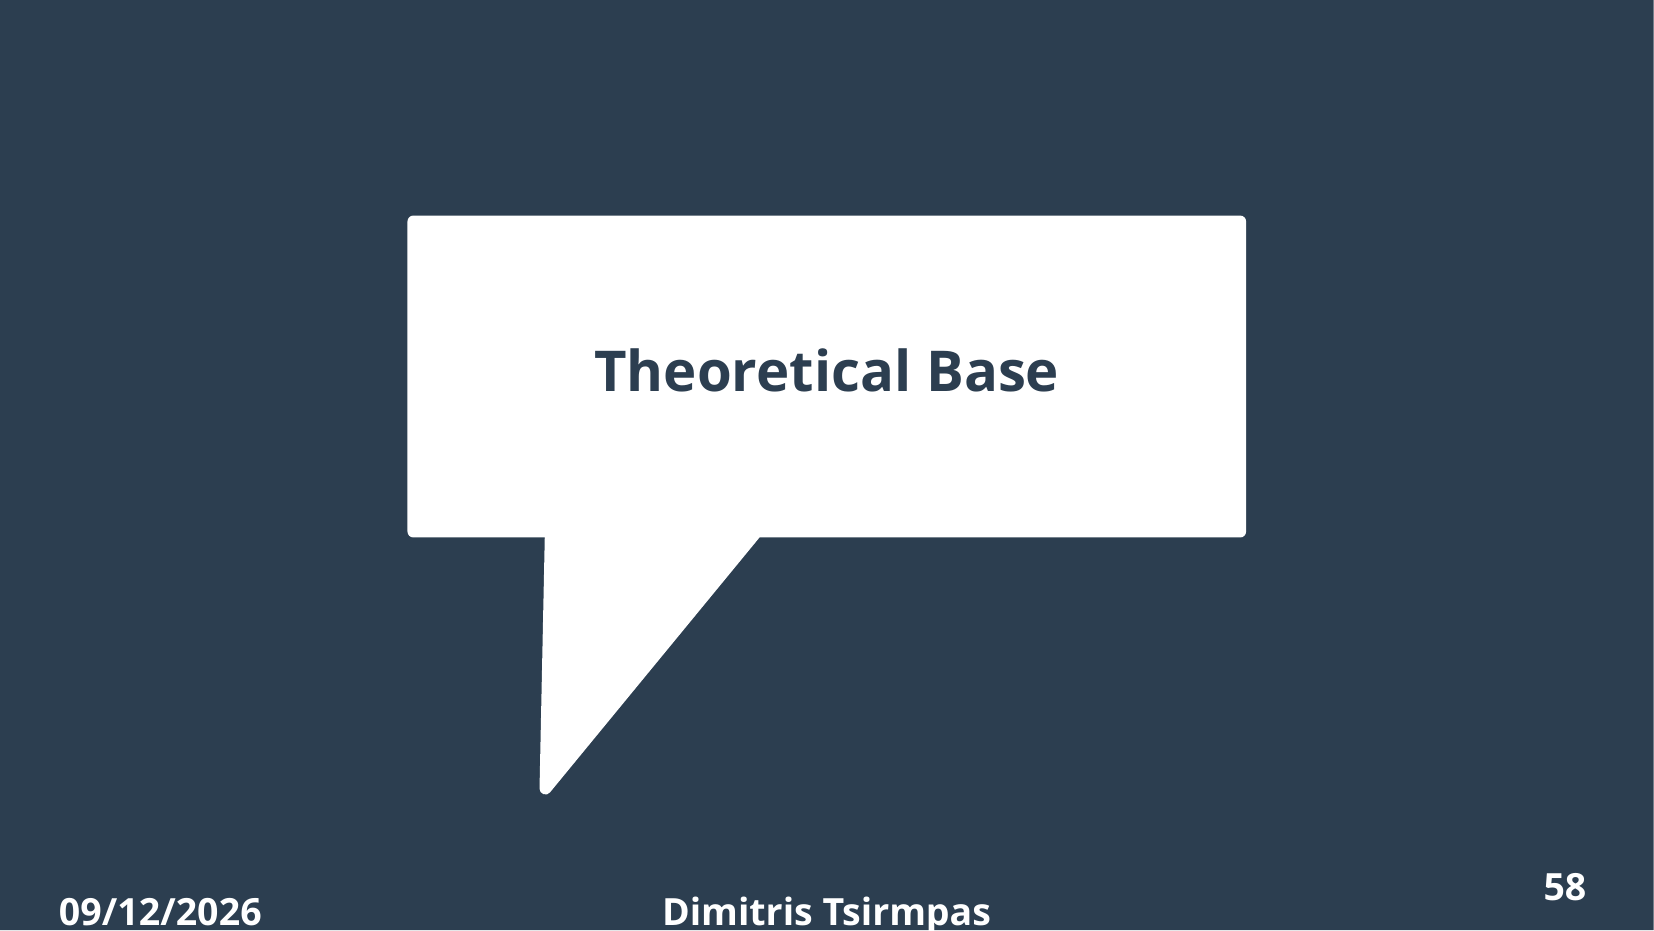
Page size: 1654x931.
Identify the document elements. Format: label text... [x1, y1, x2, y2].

title Theoretical Base [442, 236, 1211, 502]
